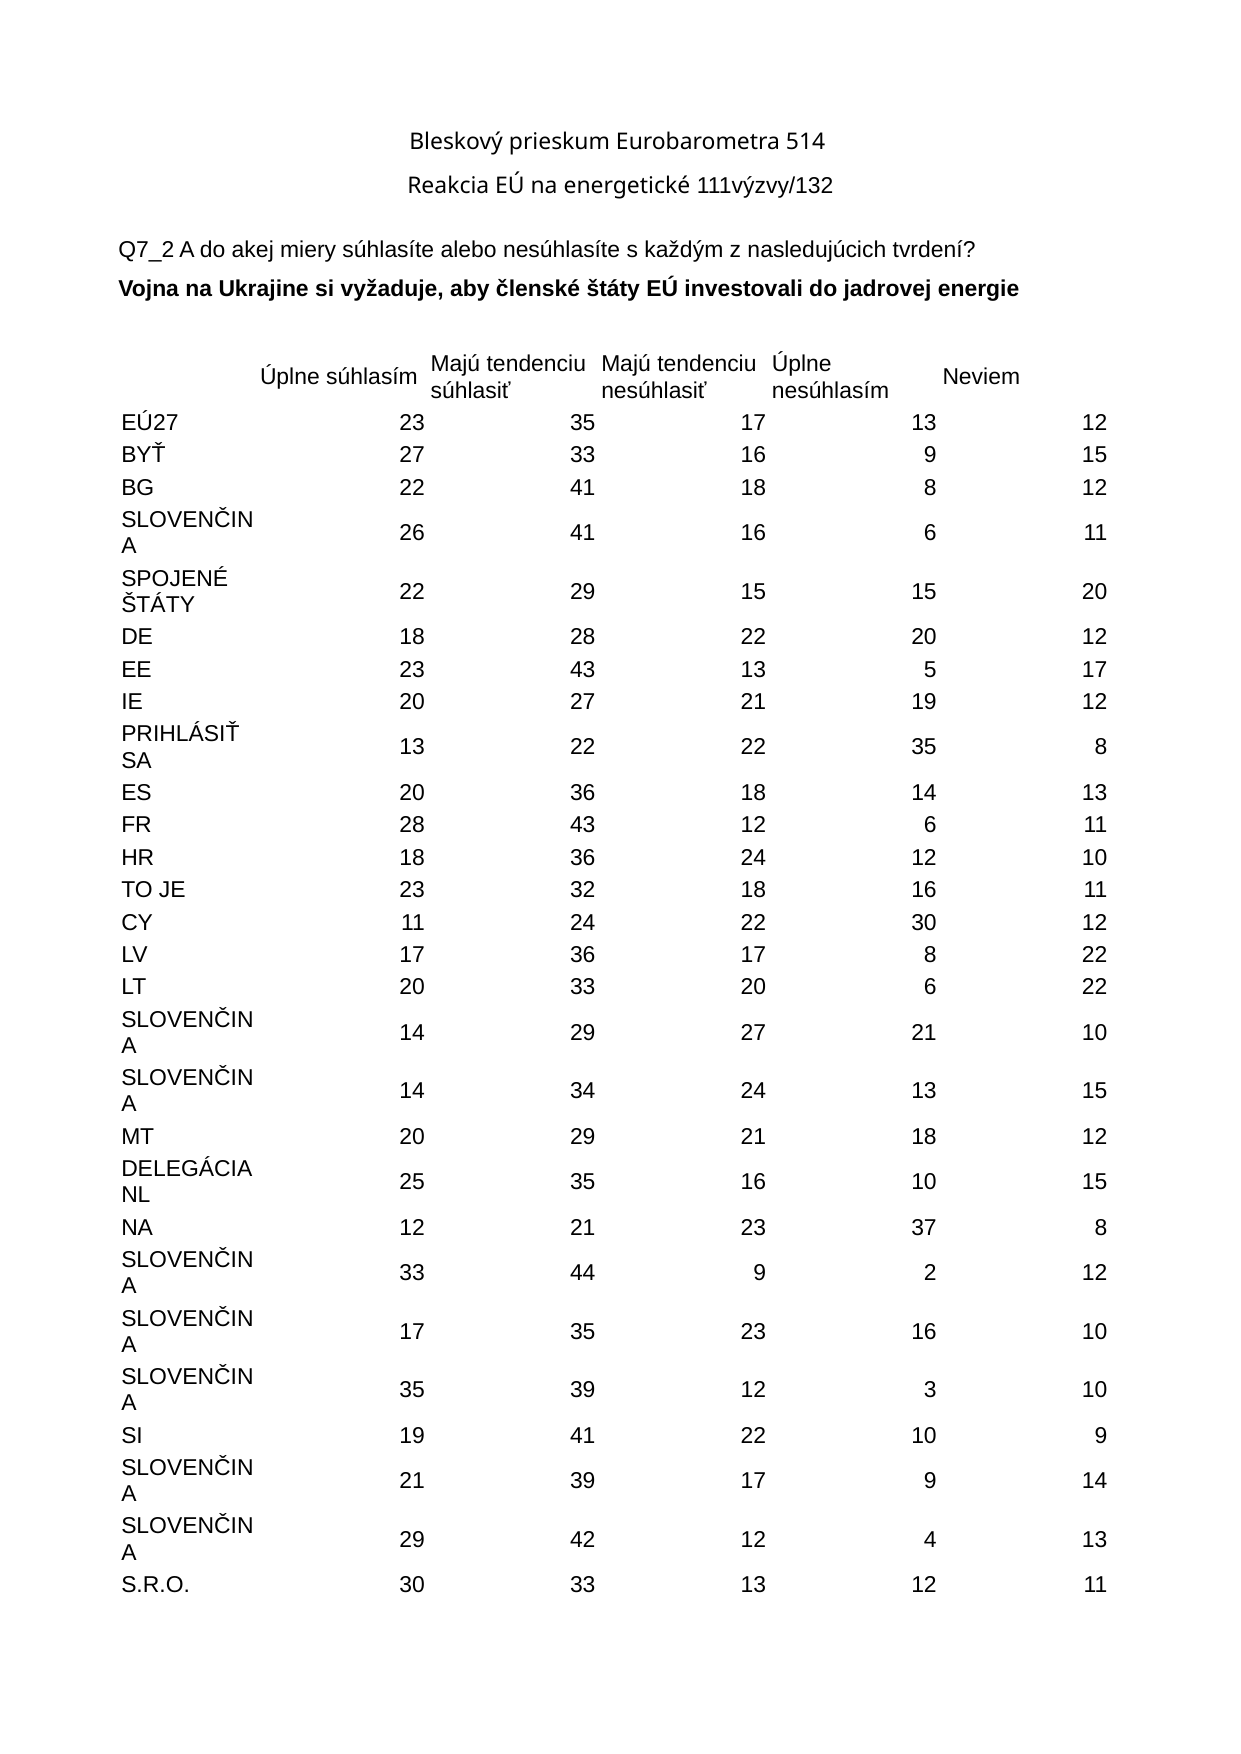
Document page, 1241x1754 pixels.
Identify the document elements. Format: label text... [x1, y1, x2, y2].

table_cell 14 [257, 1003, 427, 1061]
table_cell 13 [939, 776, 1110, 808]
table_header Úplne nesúhlasím [769, 347, 939, 406]
table_cell BYŤ [118, 438, 257, 471]
table_cell 21 [428, 1211, 598, 1243]
table_cell 20 [257, 970, 427, 1003]
table_header Majú tendenciu nesúhlasiť [598, 347, 769, 406]
table_cell BG [118, 471, 257, 503]
table_cell 22 [598, 905, 769, 938]
table_cell 10 [769, 1152, 939, 1211]
table_cell DE [118, 620, 257, 652]
table_cell 41 [428, 1419, 598, 1451]
table_cell [118, 1601, 257, 1633]
table_cell 27 [428, 685, 598, 717]
table_cell 30 [769, 905, 939, 938]
table_cell 33 [428, 1568, 598, 1601]
table_cell PRIHLÁSIŤ SA [118, 717, 257, 776]
table_cell 36 [428, 938, 598, 970]
table_cell 28 [257, 808, 427, 841]
table_cell 13 [939, 1510, 1110, 1568]
table_cell 19 [769, 685, 939, 717]
table_cell 23 [257, 406, 427, 438]
table_cell 20 [257, 685, 427, 717]
table_cell 43 [428, 808, 598, 841]
table_cell 15 [939, 1152, 1110, 1211]
table_cell 41 [428, 471, 598, 503]
table_cell 20 [939, 562, 1110, 620]
table_cell 14 [257, 1061, 427, 1120]
table_cell SLOVENČINA [118, 1302, 257, 1360]
table_cell 27 [598, 1003, 769, 1061]
table_cell 30 [257, 1568, 427, 1601]
table_cell SLOVENČINA [118, 1003, 257, 1061]
table_cell 18 [257, 841, 427, 873]
table_cell 10 [939, 841, 1110, 873]
table_cell S.R.O. [118, 1568, 257, 1601]
table_cell EE [118, 653, 257, 685]
table_cell 9 [769, 438, 939, 471]
table_cell 22 [598, 1419, 769, 1451]
table_cell 17 [598, 1451, 769, 1509]
table_cell 8 [939, 1211, 1110, 1243]
table_cell 10 [939, 1302, 1110, 1360]
table_cell 37 [769, 1211, 939, 1243]
table_cell 23 [257, 653, 427, 685]
table_cell 36 [428, 841, 598, 873]
table_cell SLOVENČINA [118, 1061, 257, 1120]
table_cell 24 [428, 905, 598, 938]
table_cell [769, 1601, 939, 1633]
table_cell 12 [769, 841, 939, 873]
table_cell 17 [598, 406, 769, 438]
text Vojna na Ukrajine si vyžaduje, aby členské štáty EÚ investovali do jadrovej energie [118, 275, 1122, 302]
table_cell 9 [939, 1419, 1110, 1451]
table_cell 22 [598, 717, 769, 776]
table_cell [428, 1601, 598, 1633]
table_cell 15 [939, 438, 1110, 471]
table_cell 18 [769, 1120, 939, 1152]
table_cell [598, 1601, 769, 1633]
table_cell 22 [257, 562, 427, 620]
table_cell 24 [598, 1061, 769, 1120]
table_cell 6 [769, 808, 939, 841]
table_cell 35 [428, 1152, 598, 1211]
table_cell 16 [598, 503, 769, 562]
table_cell 29 [428, 1003, 598, 1061]
table_cell 12 [939, 1120, 1110, 1152]
table_cell SI [118, 1419, 257, 1451]
table_cell FR [118, 808, 257, 841]
table_cell 9 [598, 1243, 769, 1302]
table_cell CY [118, 905, 257, 938]
table_cell 11 [257, 905, 427, 938]
table_cell 14 [939, 1451, 1110, 1509]
table_header Majú tendenciu súhlasiť [428, 347, 598, 406]
table_cell 15 [598, 562, 769, 620]
table_cell 12 [257, 1211, 427, 1243]
table_cell 10 [939, 1003, 1110, 1061]
table_cell 29 [428, 1120, 598, 1152]
table_cell 27 [257, 438, 427, 471]
table_cell 20 [257, 1120, 427, 1152]
table_cell 11 [939, 503, 1110, 562]
table_cell 12 [598, 1360, 769, 1419]
table_cell 17 [939, 653, 1110, 685]
table_cell 35 [428, 1302, 598, 1360]
table_cell MT [118, 1120, 257, 1152]
table_cell 13 [769, 1061, 939, 1120]
table_cell 12 [939, 471, 1110, 503]
table_cell 4 [769, 1510, 939, 1568]
table_cell 19 [257, 1419, 427, 1451]
table_cell 17 [257, 938, 427, 970]
table_cell 10 [769, 1419, 939, 1451]
table_cell 39 [428, 1451, 598, 1509]
table_cell 24 [598, 841, 769, 873]
table_cell 13 [598, 1568, 769, 1601]
table_cell 25 [257, 1152, 427, 1211]
table_cell 8 [769, 938, 939, 970]
table_cell 35 [257, 1360, 427, 1419]
table_cell 22 [939, 970, 1110, 1003]
table_cell 12 [939, 1243, 1110, 1302]
table_cell 20 [257, 776, 427, 808]
table_cell SLOVENČINA [118, 1243, 257, 1302]
table_cell 21 [598, 1120, 769, 1152]
table_cell 8 [769, 471, 939, 503]
table_cell 11 [939, 808, 1110, 841]
table_header [118, 347, 257, 406]
table_cell 16 [598, 438, 769, 471]
table_cell 9 [769, 1451, 939, 1509]
table_cell 18 [598, 776, 769, 808]
table_cell LT [118, 970, 257, 1003]
table_cell 6 [769, 503, 939, 562]
table_cell SPOJENÉ ŠTÁTY [118, 562, 257, 620]
table_cell 6 [769, 970, 939, 1003]
table_cell 26 [257, 503, 427, 562]
table_cell 18 [257, 620, 427, 652]
text Q7_2 A do akej miery súhlasíte alebo nesúhlasíte s každým z nasledujúcich tvrdení? [118, 236, 1122, 262]
table_cell 41 [428, 503, 598, 562]
table_cell 13 [769, 406, 939, 438]
table_cell 17 [598, 938, 769, 970]
table_cell 35 [428, 406, 598, 438]
table_cell SLOVENČINA [118, 1510, 257, 1568]
table_cell 2 [769, 1243, 939, 1302]
table_cell 16 [769, 873, 939, 905]
table_cell 20 [598, 970, 769, 1003]
table_cell 43 [428, 653, 598, 685]
table_cell 33 [428, 438, 598, 471]
table_cell 39 [428, 1360, 598, 1419]
table_cell IE [118, 685, 257, 717]
table_cell 28 [428, 620, 598, 652]
table_cell 33 [257, 1243, 427, 1302]
table_cell NA [118, 1211, 257, 1243]
table_cell 21 [257, 1451, 427, 1509]
table_cell 33 [428, 970, 598, 1003]
table_cell 15 [769, 562, 939, 620]
table_cell 32 [428, 873, 598, 905]
table_cell EÚ27 [118, 406, 257, 438]
table_cell 17 [257, 1302, 427, 1360]
table_cell 16 [769, 1302, 939, 1360]
table_cell 44 [428, 1243, 598, 1302]
table_cell 12 [939, 620, 1110, 652]
table_cell SLOVENČINA [118, 503, 257, 562]
table_cell 12 [939, 406, 1110, 438]
table_cell 23 [598, 1302, 769, 1360]
table_cell 18 [598, 471, 769, 503]
table_cell 12 [939, 905, 1110, 938]
table_cell 22 [257, 471, 427, 503]
table_cell 18 [598, 873, 769, 905]
table_cell 22 [939, 938, 1110, 970]
table_cell 42 [428, 1510, 598, 1568]
table_cell 5 [769, 653, 939, 685]
table_cell SLOVENČINA [118, 1451, 257, 1509]
table_cell 22 [598, 620, 769, 652]
table_cell 8 [939, 717, 1110, 776]
table_cell 23 [257, 873, 427, 905]
table_cell 11 [939, 873, 1110, 905]
table_cell 21 [769, 1003, 939, 1061]
table_cell 29 [257, 1510, 427, 1568]
table_cell 34 [428, 1061, 598, 1120]
table_cell TO JE [118, 873, 257, 905]
table_cell [939, 1601, 1110, 1633]
table_cell 20 [769, 620, 939, 652]
table_header Neviem [939, 347, 1110, 406]
table_cell 3 [769, 1360, 939, 1419]
table_cell ES [118, 776, 257, 808]
table_cell 12 [598, 1510, 769, 1568]
table_cell 13 [257, 717, 427, 776]
table_cell 10 [939, 1360, 1110, 1419]
table_cell [257, 1601, 427, 1633]
table_cell 36 [428, 776, 598, 808]
table_cell 22 [428, 717, 598, 776]
table_cell 15 [939, 1061, 1110, 1120]
table_cell DELEGÁCIA NL [118, 1152, 257, 1211]
table_cell 13 [598, 653, 769, 685]
table_cell 14 [769, 776, 939, 808]
table_cell LV [118, 938, 257, 970]
table_cell HR [118, 841, 257, 873]
table_cell 16 [598, 1152, 769, 1211]
table_cell SLOVENČINA [118, 1360, 257, 1419]
table_cell 21 [598, 685, 769, 717]
table_cell 23 [598, 1211, 769, 1243]
table_cell 12 [598, 808, 769, 841]
table_cell 35 [769, 717, 939, 776]
table_cell 12 [769, 1568, 939, 1601]
table_cell 12 [939, 685, 1110, 717]
table_cell 11 [939, 1568, 1110, 1601]
table_cell 29 [428, 562, 598, 620]
table_header Úplne súhlasím [257, 347, 427, 406]
